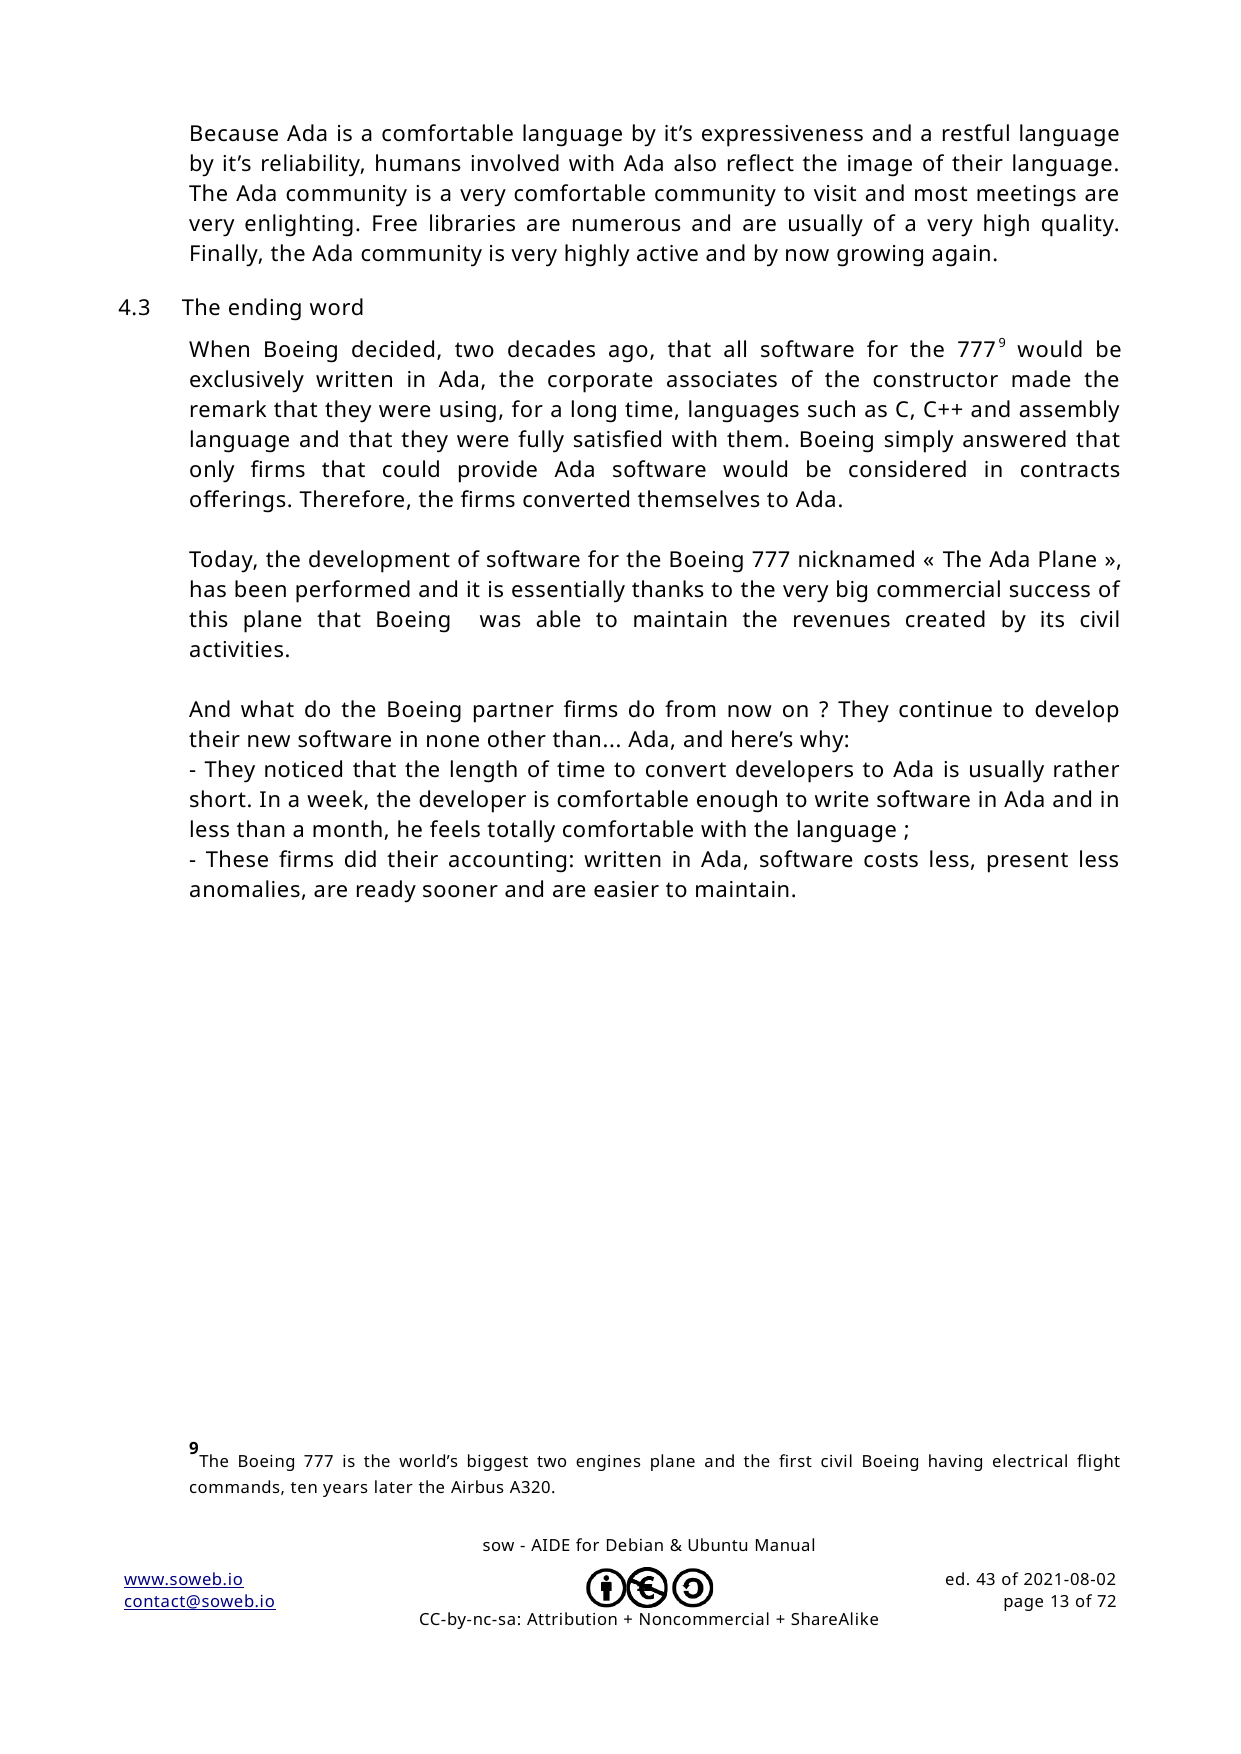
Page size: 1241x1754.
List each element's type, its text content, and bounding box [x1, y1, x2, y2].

picture [585, 1567, 668, 1608]
text And what do the Boeing partner firms do from now on ? They continue to develop their new software in none other than... Ada, and here’s why: [189, 693, 1122, 753]
text Because Ada is a comfortable language by it’s expressiveness and a restful language by it’s reliability, humans involved with Ada also reflect the image of their language. The Ada community is a very comfortable community to visit and most meetings are very enlighting. Free libraries are numerous and are usually of a very high quality. Finally, the Ada community is very highly active and by now growing again. [189, 118, 1122, 268]
text - They noticed that the length of time to convert developers to Ada is usually rather short. In a week, the developer is comfortable enough to write software in Ada and in less than a month, he feels totally comfortable with the language ; [189, 753, 1122, 843]
picture [672, 1567, 714, 1608]
subtitle The ending word [118, 292, 1122, 322]
text - These firms did their accounting: written in Ada, software costs less, present less anomalies, are ready sooner and are easier to maintain. [189, 843, 1122, 903]
text The Boeing 777 is the world’s biggest two engines plane and the first civil Boeing having electrical flight commands, ten years later the Airbus A320. [189, 1437, 1122, 1499]
text Today, the development of software for the Boeing 777 nicknamed « The Ada Plane », has been performed and it is essentially thanks to the very big commercial success of this plane that Boeing was able to maintain the revenues created by its civil activities. [189, 543, 1122, 663]
text When Boeing decided, two decades ago, that all software for the 777 would be exclusively written in Ada, the corporate associates of the constructor made the remark that they were using, for a long time, languages such as C, C++ and assembly language and that they were fully satisfied with them. Boeing simply answered that only firms that could provide Ada software would be considered in contracts offerings. Therefore, the firms converted themselves to Ada. [189, 333, 1122, 513]
